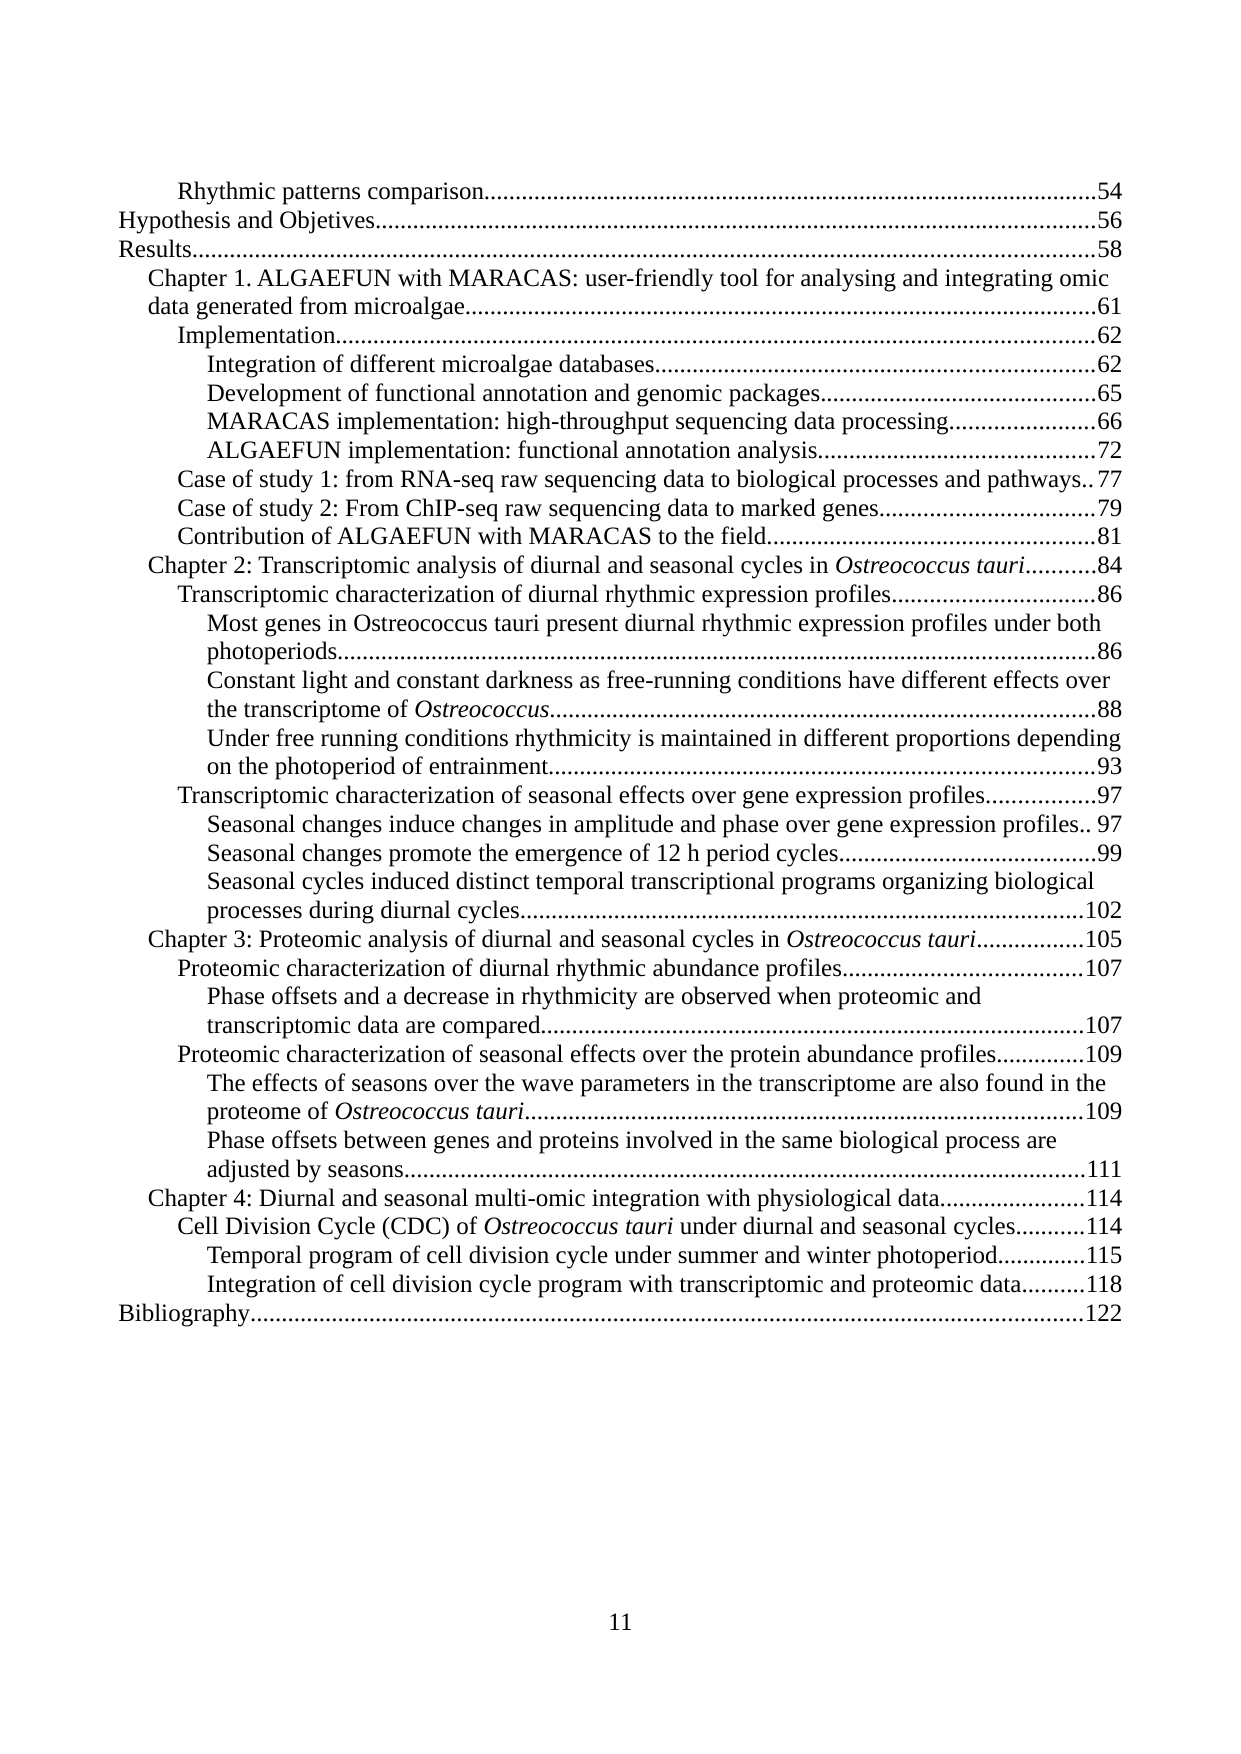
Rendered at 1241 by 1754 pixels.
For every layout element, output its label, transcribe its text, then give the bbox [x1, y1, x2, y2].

text Constant light and constant darkness as free-running conditions have different effects over the transcriptome of Ostreococcus 88 [207, 665, 1122, 723]
text Chapter 4: Diurnal and seasonal multi-omic integration with physiological data. 114 [148, 1183, 1122, 1211]
text Cell Division Cycle (CDC) of Ostreococcus tauri under diurnal and seasonal cycles 114 [177, 1211, 1122, 1240]
text Rhythmic patterns comparison 54 [177, 176, 1122, 205]
text Seasonal changes induce changes in amplitude and phase over gene expression profiles. 97 [207, 809, 1122, 838]
text Results 58 [118, 234, 1122, 263]
text Phase offsets and a decrease in rhythmicity are observed when proteomic and transcriptomic data are compared 107 [207, 981, 1122, 1039]
text Integration of different microalgae databases. 62 [207, 349, 1122, 378]
text Bibliography 122 [118, 1298, 1122, 1326]
text Integration of cell division cycle program with transcriptomic and proteomic data. 118 [207, 1269, 1122, 1298]
text MARACAS implementation: high-throughput sequencing data processing. 66 [207, 406, 1122, 435]
text Proteomic characterization of diurnal rhythmic abundance profiles 107 [177, 953, 1122, 981]
text Case of study 1: from RNA-seq raw sequencing data to biological processes and pathways. 77 [177, 464, 1122, 493]
text Under free running conditions rhythmicity is maintained in different proportions depending on the photoperiod of entrainment 93 [207, 723, 1122, 780]
text Phase offsets between genes and proteins involved in the same biological process are adjusted by seasons 111 [207, 1125, 1122, 1183]
text Most genes in Ostreococcus tauri present diurnal rhythmic expression profiles under both photoperiods 86 [207, 608, 1122, 665]
text Chapter 1. ALGAEFUN with MARACAS: user-friendly tool for analysing and integrating omic data generated from microalgae. 61 [148, 263, 1122, 320]
text Chapter 3: Proteomic analysis of diurnal and seasonal cycles in Ostreococcus tauri 105 [148, 924, 1122, 953]
text Case of study 2: From ChIP-seq raw sequencing data to marked genes. 79 [177, 493, 1122, 521]
text Chapter 2: Transcriptomic analysis of diurnal and seasonal cycles in Ostreococcus tauri 84 [148, 550, 1122, 579]
text Transcriptomic characterization of seasonal effects over gene expression profiles 97 [177, 780, 1122, 809]
text The effects of seasons over the wave parameters in the transcriptome are also found in the proteome of Ostreococcus tauri 109 [207, 1068, 1122, 1125]
text Proteomic characterization of seasonal effects over the protein abundance profiles 109 [177, 1039, 1122, 1068]
text Transcriptomic characterization of diurnal rhythmic expression profiles 86 [177, 579, 1122, 608]
text Temporal program of cell division cycle under summer and winter photoperiod 115 [207, 1240, 1122, 1269]
text Development of functional annotation and genomic packages. 65 [207, 378, 1122, 406]
text Contribution of ALGAEFUN with MARACAS to the field. 81 [177, 521, 1122, 550]
text Implementation 62 [177, 320, 1122, 349]
text Seasonal cycles induced distinct temporal transcriptional programs organizing biological processes during diurnal cycles 102 [207, 866, 1122, 924]
text Hypothesis and Objetives 56 [118, 205, 1122, 234]
text ALGAEFUN implementation: functional annotation analysis. 72 [207, 435, 1122, 464]
text Seasonal changes promote the emergence of 12 h period cycles 99 [207, 838, 1122, 866]
